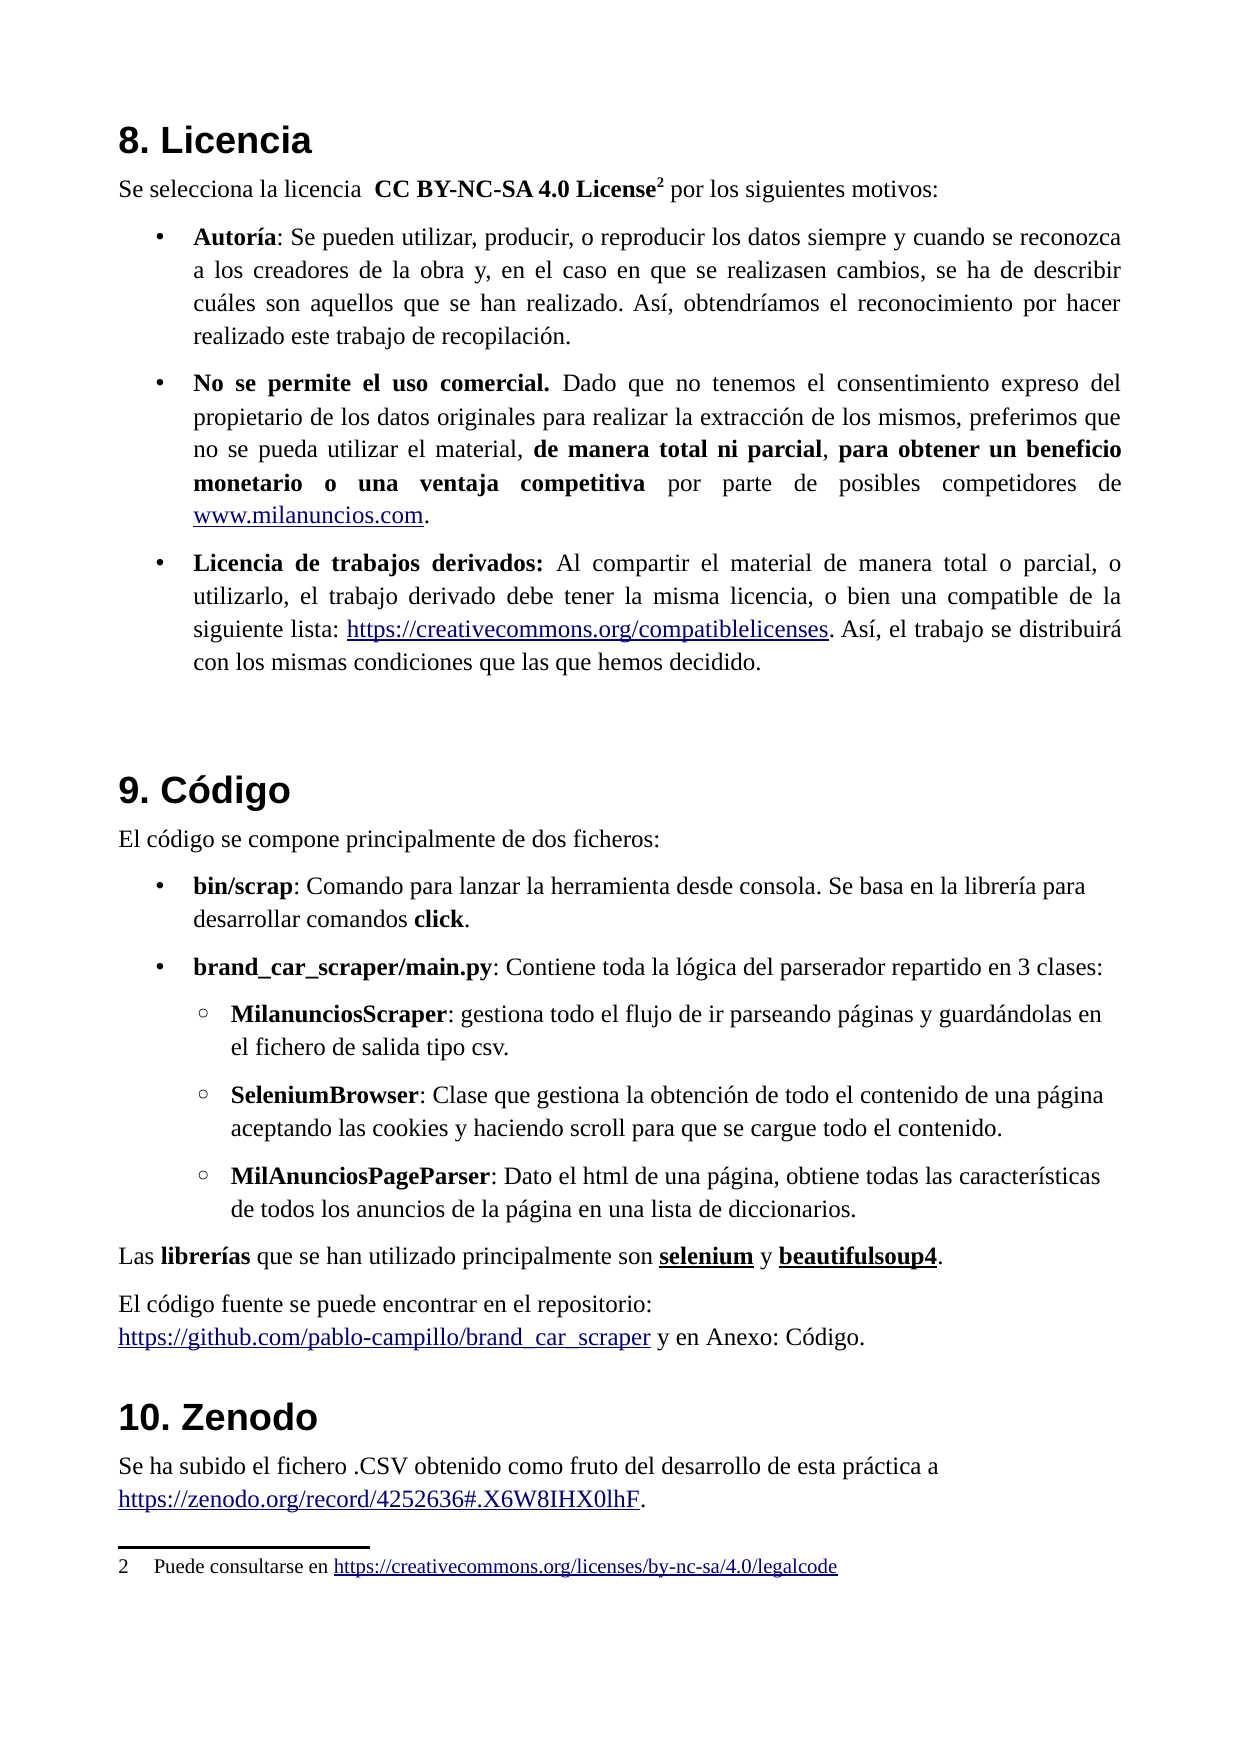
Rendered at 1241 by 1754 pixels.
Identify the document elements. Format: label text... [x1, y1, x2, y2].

list MilAnunciosPageParser: Dato el html de una página, obtiene todas las características de todos los anuncios de la página en una lista de diccionarios. [193, 1161, 1122, 1222]
list brand_car_scraper/main.py: Contiene toda la lógica del parserador repartido en 3 clases: [156, 952, 1122, 981]
list SeleniumBrowser: Clase que gestiona la obtención de todo el contenido de una página aceptando las cookies y haciendo scroll para que se cargue todo el contenido. [193, 1080, 1122, 1142]
subtitle 8. Licencia [118, 118, 1122, 162]
list bin/scrap: Comando para lanzar la herramienta desde consola. Se basa en la librería para desarrollar comandos click. [156, 871, 1122, 933]
subtitle 10. Zenodo [118, 1394, 1122, 1438]
text El código se compone principalmente de dos ficheros: [118, 824, 1122, 852]
text El código fuente se puede encontrar en el repositorio: https://github.com/pablo-campillo/brand_car_scraper y en Anexo: Código. [118, 1289, 1122, 1351]
list Licencia de trabajos derivados: Al compartir el material de manera total o parcial, o utilizarlo, el trabajo derivado debe tener la misma licencia, o bien una compatible de la siguiente lista: https://creativecommons.org/compatiblelicenses. Así, el trabajo se distribuirá con los mismas condiciones que las que hemos decidido. [156, 548, 1122, 676]
text Se ha subido el fichero .CSV obtenido como fruto del desarrollo de esta práctica a https://zenodo.org/record/4252636#.X6W8IHX0lhF. [118, 1451, 1122, 1512]
subtitle 9. Código [118, 767, 1122, 811]
list MilanunciosScraper: gestiona todo el flujo de ir parseando páginas y guardándolas en el fichero de salida tipo csv. [193, 999, 1122, 1061]
text Puede consultarse en https://creativecommons.org/licenses/by-nc-sa/4.0/legalcode [118, 1553, 1122, 1578]
text Se selecciona la licencia CC BY-NC-SA 4.0 License por los siguientes motivos: [118, 174, 1122, 203]
list No se permite el uso comercial. Dado que no tenemos el consentimiento expreso del propietario de los datos originales para realizar la extracción de los mismos, preferimos que no se pueda utilizar el material, de manera total ni parcial, para obtener un beneficio monetario o una ventaja competitiva por parte de posibles competidores de www.milanuncios.com. [156, 368, 1122, 529]
list Autoría: Se pueden utilizar, producir, o reproducir los datos siempre y cuando se reconozca a los creadores de la obra y, en el caso en que se realizasen cambios, se ha de describir cuáles son aquellos que se han realizado. Así, obtendríamos el reconocimiento por hacer realizado este trabajo de recopilación. [156, 222, 1122, 350]
text Las librerías que se han utilizado principalmente son selenium y beautifulsoup4. [118, 1241, 1122, 1270]
